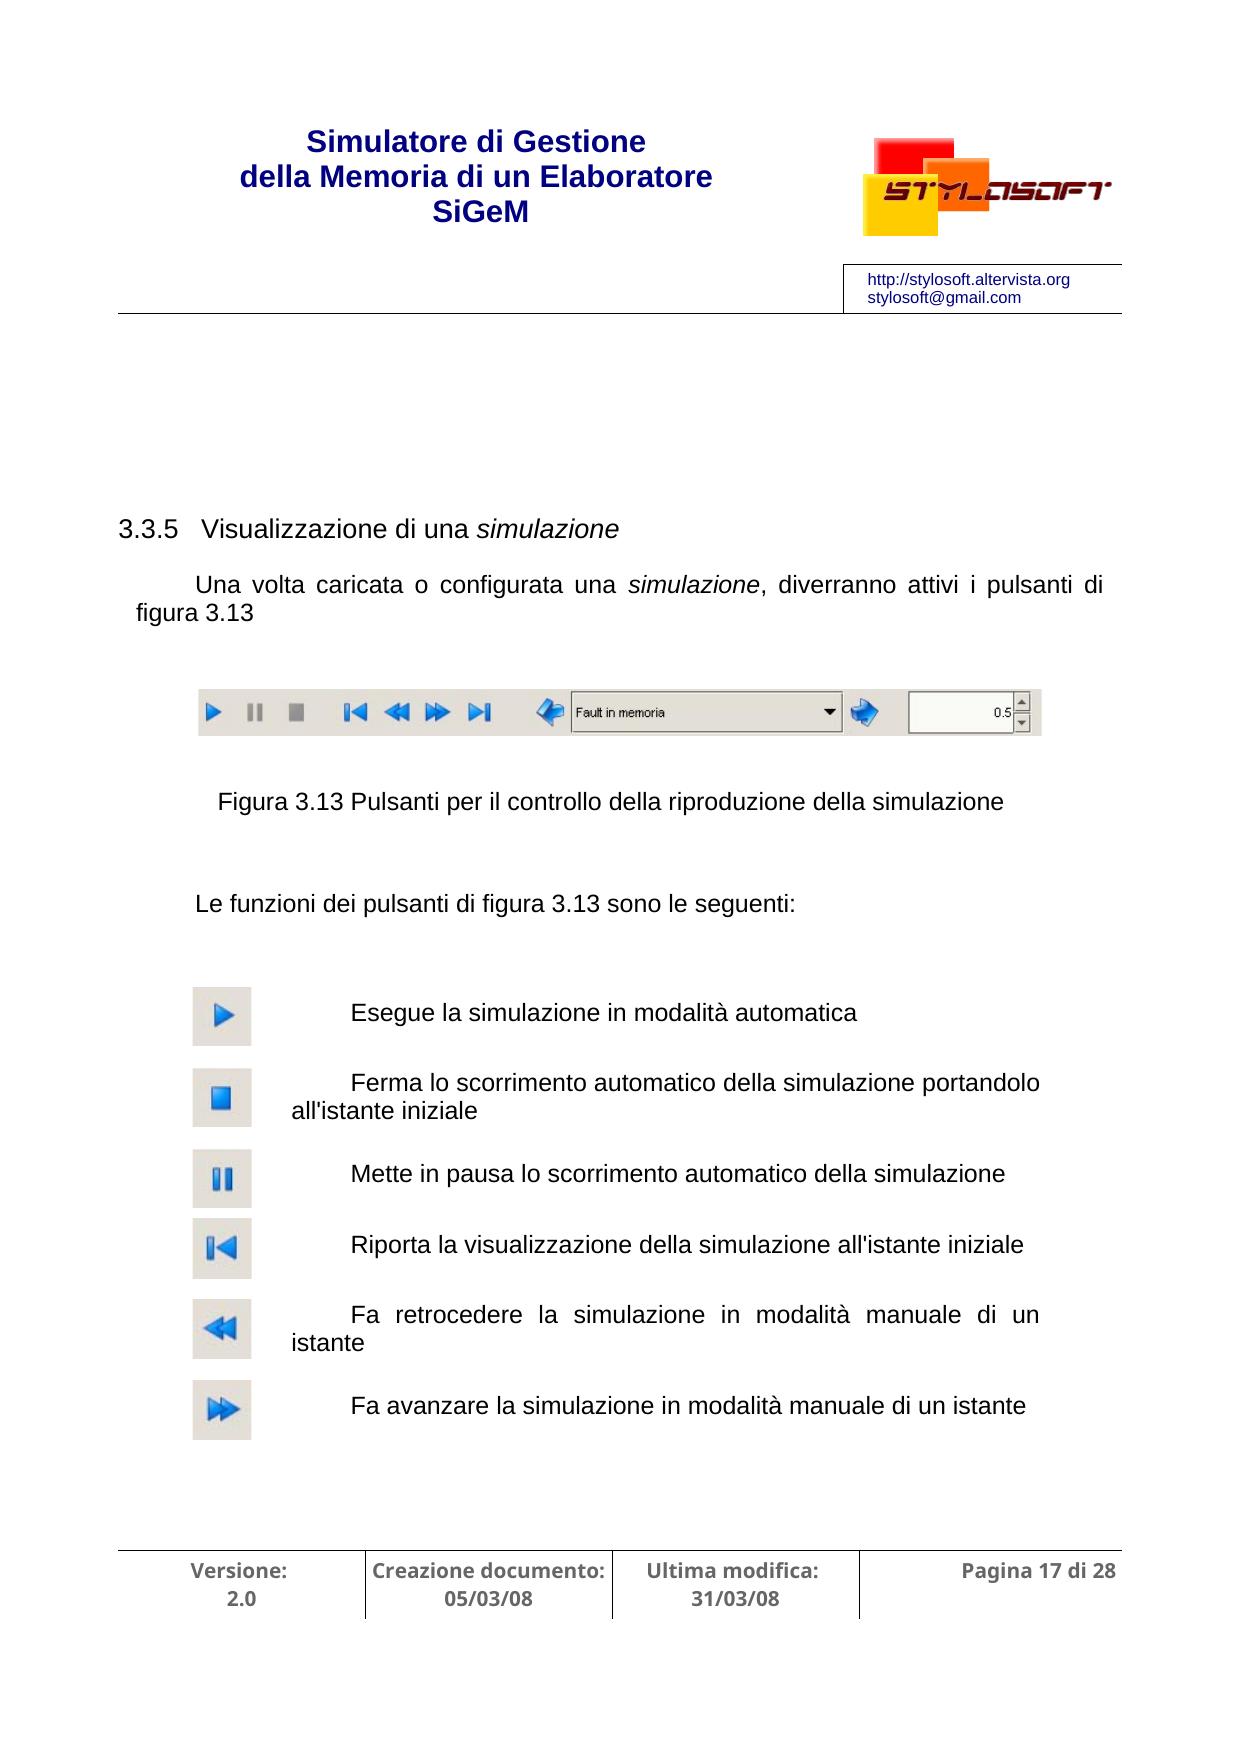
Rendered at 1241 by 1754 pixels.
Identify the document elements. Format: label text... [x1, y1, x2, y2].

table_cell Riporta la visualizzazione della simulazione all'istante iniziale [268, 1213, 1065, 1284]
picture [848, 123, 1117, 247]
text Le funzioni dei pulsanti di figura 3.13 sono le seguenti: [136, 890, 1104, 918]
table_cell [176, 1213, 268, 1284]
table_header [176, 981, 268, 1052]
text Una volta caricata o configurata una simulazione, diverranno attivi i pulsanti di figura 3.13 [136, 571, 1104, 627]
table_cell [176, 1143, 268, 1207]
picture [192, 987, 252, 1046]
picture [198, 689, 1042, 736]
table_cell Fa retrocedere la simulazione in modalità manuale di un istante [268, 1284, 1065, 1375]
table_cell Mette in pausa lo scorrimento automatico della simulazione [268, 1143, 1065, 1213]
table_cell Fa avanzare la simulazione in modalità manuale di un istante [268, 1375, 1065, 1445]
picture [192, 1067, 252, 1127]
text Figura 3.13 Pulsanti per il controllo della riproduzione della simulazione [118, 787, 1104, 815]
picture [192, 1218, 252, 1279]
table_cell [176, 1375, 268, 1445]
table_cell [176, 1284, 268, 1375]
table_header Esegue la simulazione in modalità automatica [268, 981, 1065, 1052]
subtitle Visualizzazione di una simulazione [118, 514, 1122, 544]
table_cell Ferma lo scorrimento automatico della simulazione portandolo all'istante iniziale [268, 1052, 1065, 1142]
table_cell [176, 1208, 268, 1213]
picture [192, 1299, 252, 1359]
table_cell [176, 1052, 268, 1142]
picture [192, 1380, 252, 1440]
picture [192, 1148, 252, 1208]
